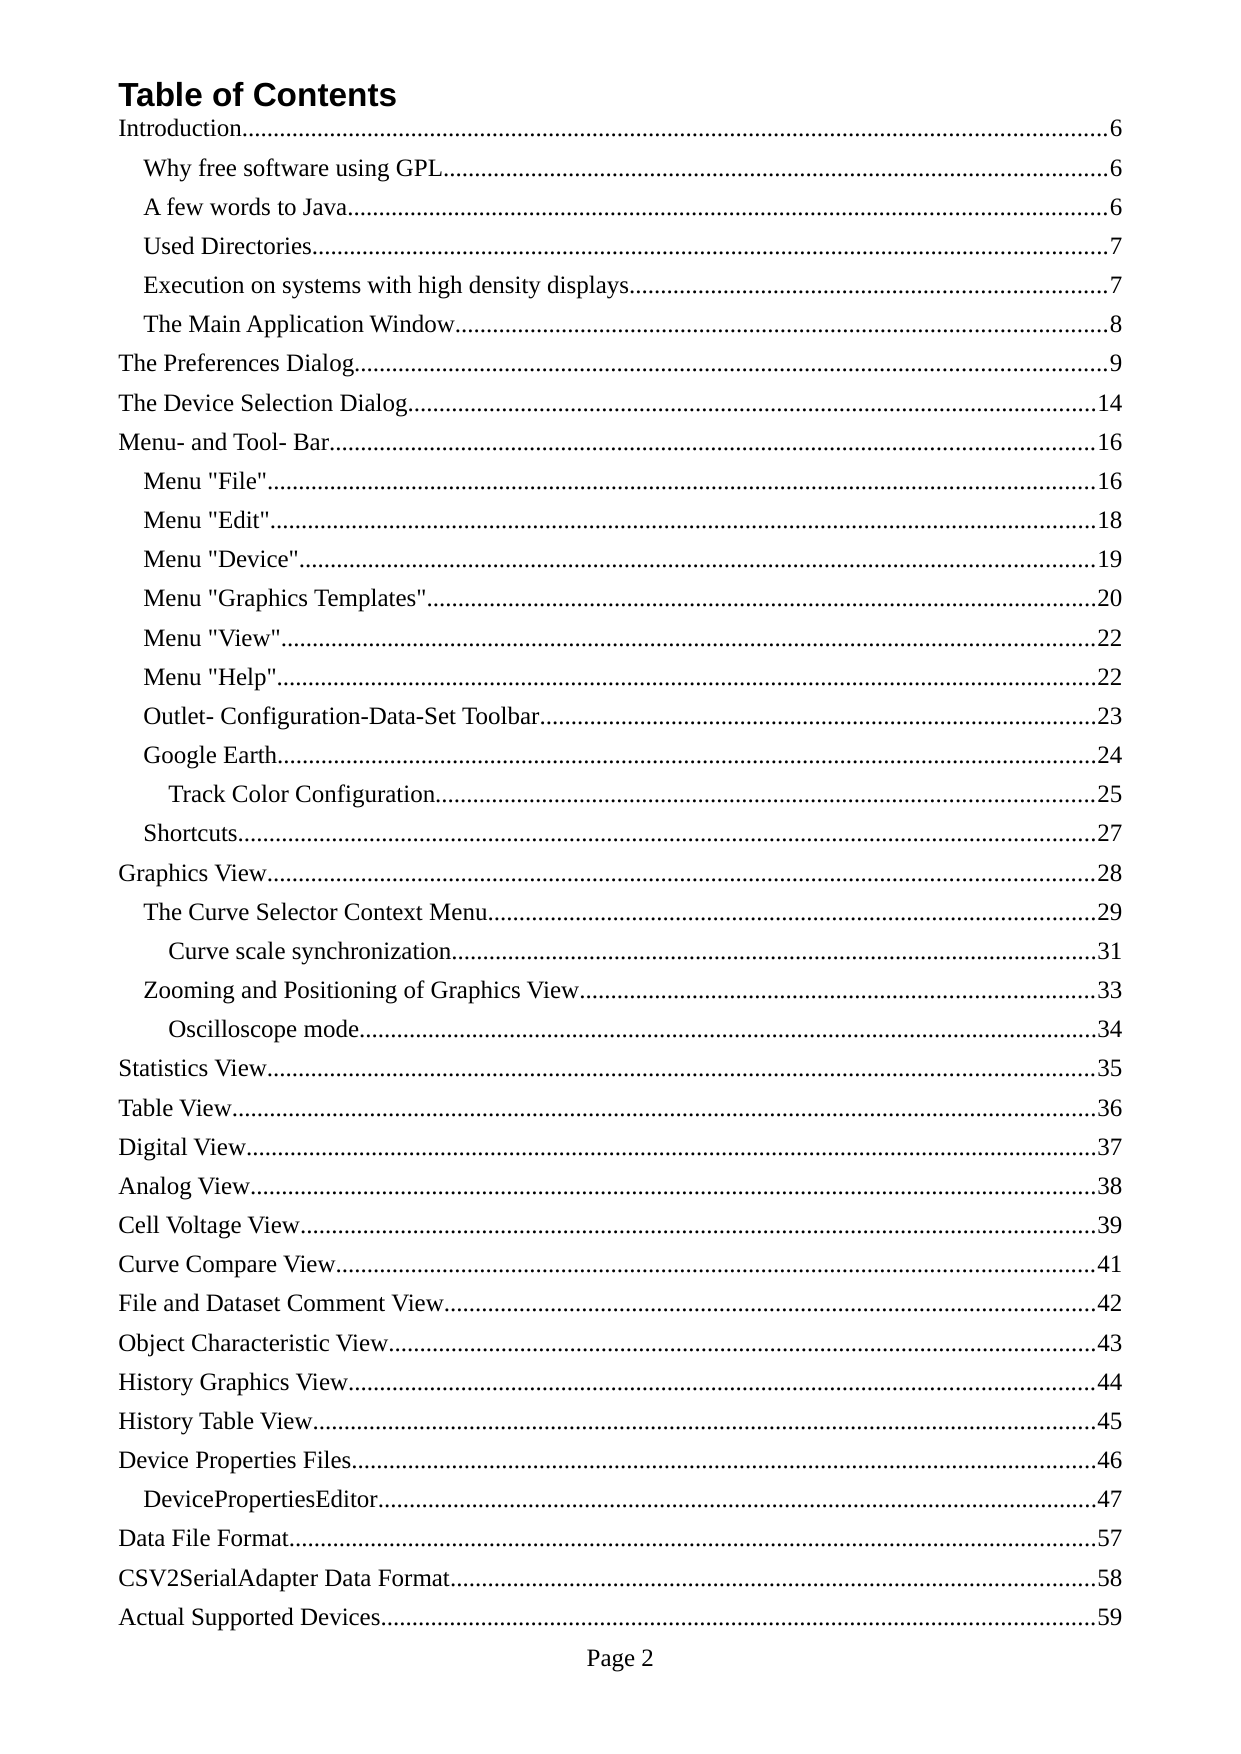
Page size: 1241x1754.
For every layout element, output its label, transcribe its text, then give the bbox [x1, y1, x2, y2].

text Device Properties Files 46 [118, 1445, 1122, 1474]
text Menu "Help" 22 [143, 662, 1122, 691]
text The Device Selection Dialog 14 [118, 388, 1122, 416]
text History Graphics View 44 [118, 1367, 1122, 1396]
text Menu "Device" 19 [143, 544, 1122, 573]
text Menu "Graphics Templates" 20 [143, 583, 1122, 612]
text Zooming and Positioning of Graphics View 33 [143, 975, 1122, 1004]
text Data File Format 57 [118, 1523, 1122, 1552]
text Cell Voltage View 39 [118, 1210, 1122, 1239]
text Statistics View 35 [118, 1053, 1122, 1082]
text The Main Application Window 8 [143, 309, 1122, 338]
text The Curve Selector Context Menu 29 [143, 897, 1122, 926]
text Why free software using GPL 6 [143, 153, 1122, 181]
text Track Color Configuration 25 [168, 779, 1122, 808]
text Menu- and Tool- Bar 16 [118, 427, 1122, 456]
text Oscilloscope mode 34 [168, 1014, 1122, 1043]
text Object Characteristic View 43 [118, 1328, 1122, 1356]
text Curve scale synchronization 31 [168, 936, 1122, 965]
text Used Directories 7 [143, 231, 1122, 260]
text File and Dataset Comment View 42 [118, 1288, 1122, 1317]
text DevicePropertiesEditor 47 [143, 1484, 1122, 1513]
text Menu "Edit" 18 [143, 505, 1122, 534]
text The Preferences Dialog 9 [118, 348, 1122, 377]
text Digital View 37 [118, 1132, 1122, 1161]
text History Table View 45 [118, 1406, 1122, 1435]
text Graphics View 28 [118, 858, 1122, 886]
text Menu "View" 22 [143, 623, 1122, 651]
text Menu "File" 16 [143, 466, 1122, 495]
text CSV2SerialAdapter Data Format 58 [118, 1563, 1122, 1591]
text Shortcuts 27 [143, 818, 1122, 847]
subtitle Table of Contents [118, 75, 1122, 113]
text Actual Supported Devices 59 [118, 1602, 1122, 1631]
text Analog View 38 [118, 1171, 1122, 1200]
text Curve Compare View 41 [118, 1249, 1122, 1278]
text A few words to Java 6 [143, 192, 1122, 221]
text Table View 36 [118, 1093, 1122, 1121]
text Introduction 6 [118, 113, 1122, 142]
text Execution on systems with high density displays 7 [143, 270, 1122, 299]
text Google Earth 24 [143, 740, 1122, 769]
text Outlet- Configuration-Data-Set Toolbar 23 [143, 701, 1122, 730]
